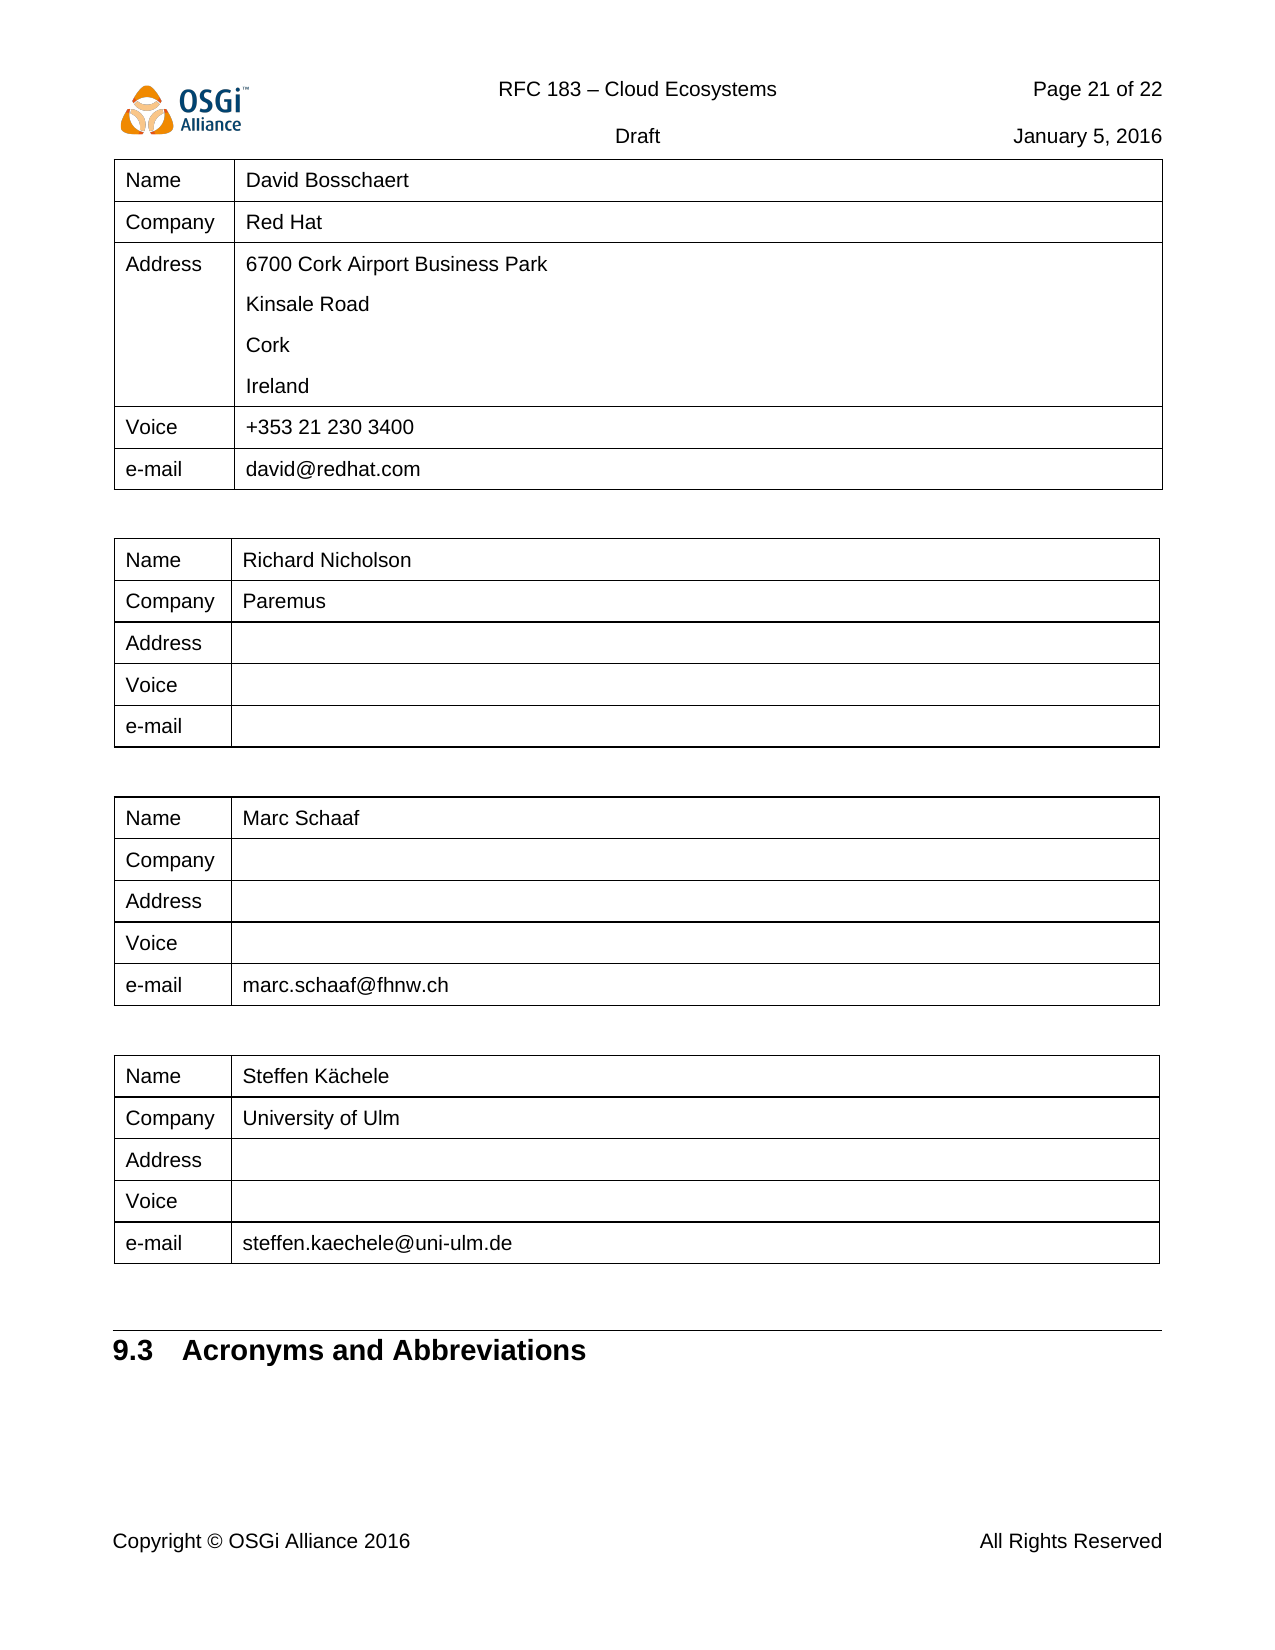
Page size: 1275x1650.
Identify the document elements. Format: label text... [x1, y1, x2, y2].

table_cell [232, 1181, 1159, 1221]
table_cell Voice [115, 1181, 231, 1221]
table_cell Red Hat [235, 202, 1162, 242]
table_cell [232, 1139, 1159, 1180]
table_cell david@redhat.com [235, 449, 1162, 489]
table_cell Company [115, 202, 234, 242]
table_header Name [115, 798, 231, 838]
table_cell [232, 623, 1159, 663]
table_cell steffen.kaechele@uni-ulm.de [232, 1223, 1159, 1263]
table_header Name [115, 539, 231, 580]
table_cell e-mail [115, 449, 234, 489]
table_cell e-mail [115, 964, 231, 1005]
table_cell [232, 881, 1159, 921]
table_cell Voice [115, 923, 231, 963]
table_cell Company [115, 581, 231, 621]
table_cell [232, 664, 1159, 705]
table_cell Address [115, 623, 231, 663]
table_cell Address [115, 243, 234, 406]
table_cell marc.schaaf@fhnw.ch [232, 964, 1159, 1005]
table_cell Company [115, 1098, 231, 1138]
table_header Marc Schaaf [232, 798, 1159, 838]
table_cell Voice [115, 407, 234, 447]
subtitle Acronyms and Abbreviations [112, 1331, 1162, 1366]
table_cell Company [115, 839, 231, 880]
table_header Name [115, 1056, 231, 1096]
table_cell [232, 706, 1159, 746]
table_cell University of Ulm [232, 1098, 1159, 1138]
table_cell Paremus [232, 581, 1159, 621]
table_header David Bosschaert [235, 160, 1162, 201]
table_cell 6700 Cork Airport Business Park Kinsale Road Cork Ireland [235, 243, 1162, 406]
picture [113, 78, 257, 142]
table_cell Voice [115, 664, 231, 705]
table_cell Address [115, 881, 231, 921]
table_cell e-mail [115, 1223, 231, 1263]
table_cell [232, 839, 1159, 880]
table_header Name [115, 160, 234, 201]
table_cell e-mail [115, 706, 231, 746]
table_cell Address [115, 1139, 231, 1180]
table_cell +353 21 230 3400 [235, 407, 1162, 447]
table_cell [232, 923, 1159, 963]
table_header Richard Nicholson [232, 539, 1159, 580]
table_header Steffen Kächele [232, 1056, 1159, 1096]
